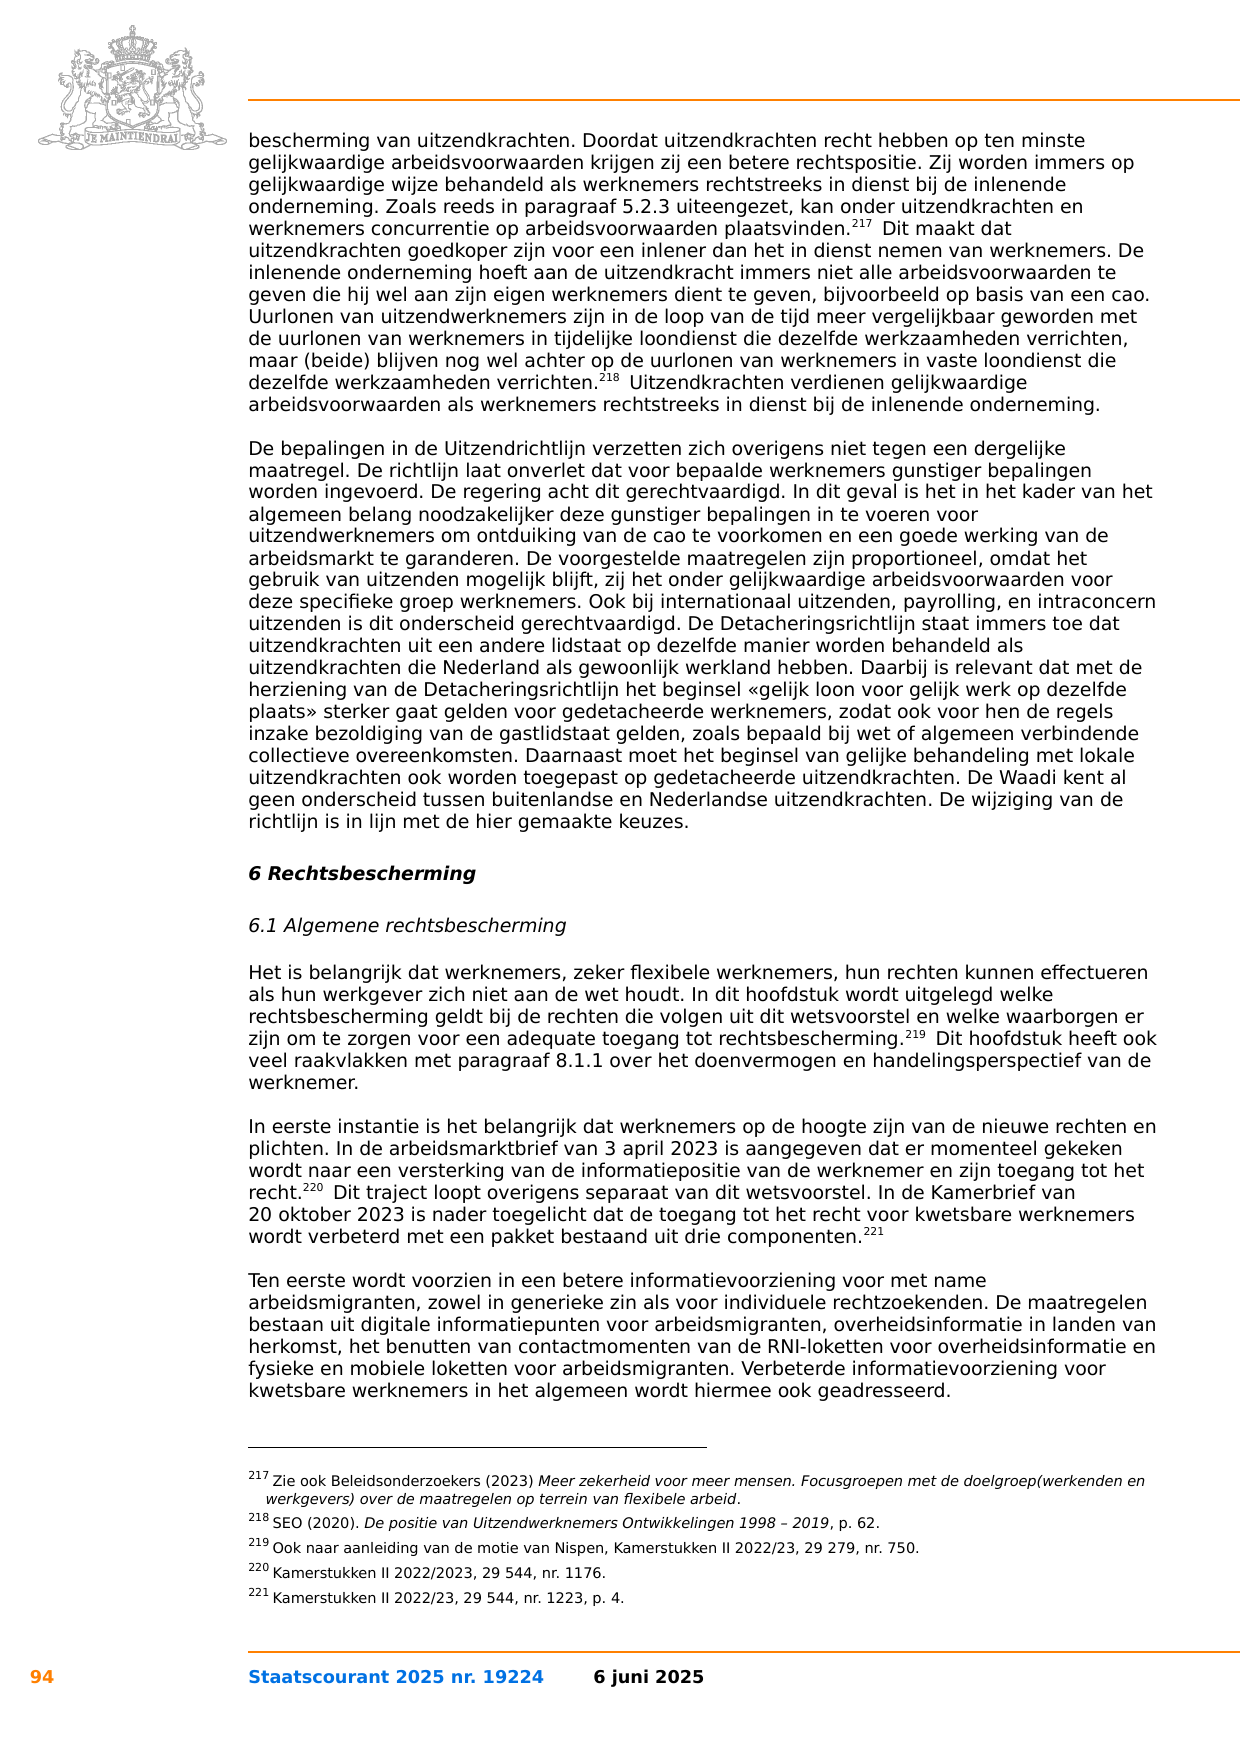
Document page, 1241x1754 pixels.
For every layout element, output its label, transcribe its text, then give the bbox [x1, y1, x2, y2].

picture [38, 25, 227, 150]
text bescherming van uitzendkrachten. Doordat uitzendkrachten recht hebben op ten minste gelijkwaardige arbeidsvoorwaarden krijgen zij een betere rechtspositie. Zij worden immers op gelijkwaardige wijze behandeld als werknemers rechtstreeks in dienst bij de inlenende onderneming. Zoals reeds in paragraaf 5.2.3 uiteengezet, kan onder uitzendkrachten en werknemers concurrentie op arbeidsvoorwaarden plaatsvinden. Dit maakt dat uitzendkrachten goedkoper zijn voor een inlener dan het in dienst nemen van werknemers. De inlenende onderneming hoeft aan de uitzendkracht immers niet alle arbeidsvoorwaarden te geven die hij wel aan zijn eigen werknemers dient te geven, bijvoorbeeld op basis van een cao. Uurlonen van uitzendwerknemers zijn in de loop van de tijd meer vergelijkbaar geworden met de uurlonen van werknemers in tijdelijke loondienst die dezelfde werkzaamheden verrichten, maar (beide) blijven nog wel achter op de uurlonen van werknemers in vaste loondienst die dezelfde werkzaamheden verrichten. Uitzendkrachten verdienen gelijkwaardige arbeidsvoorwaarden als werknemers rechtstreeks in dienst bij de inlenende onderneming. [248, 130, 1163, 416]
text SEO (2020). De positie van Uitzendwerknemers Ontwikkelingen 1998 – 2019, p. 62. [248, 1511, 1163, 1533]
subtitle 6.1 Algemene rechtsbescherming [248, 915, 1163, 937]
text Ten eerste wordt voorzien in een betere informatievoorziening voor met name arbeidsmigranten, zowel in generieke zin als voor individuele rechtzoekenden. De maatregelen bestaan uit digitale informatiepunten voor arbeidsmigranten, overheidsinformatie in landen van herkomst, het benutten van contactmomenten van de RNI-loketten voor overheidsinformatie en fysieke en mobiele loketten voor arbeidsmigranten. Verbeterde informatievoorziening voor kwetsbare werknemers in het algemeen wordt hiermee ook geadresseerd. [248, 1269, 1163, 1401]
text Kamerstukken II 2022/23, 29 544, nr. 1223, p. 4. [248, 1586, 1163, 1608]
text Zie ook Beleidsonderzoekers (2023) Meer zekerheid voor meer mensen. Focusgroepen met de doelgroep(werkenden en werkgevers) over de maatregelen op terrein van flexibele arbeid. [248, 1469, 1163, 1508]
text Het is belangrijk dat werknemers, zeker flexibele werknemers, hun rechten kunnen effectueren als hun werkgever zich niet aan de wet houdt. In dit hoofdstuk wordt uitgelegd welke rechtsbescherming geldt bij de rechten die volgen uit dit wetsvoorstel en welke waarborgen er zijn om te zorgen voor een adequate toegang tot rechtsbescherming. Dit hoofdstuk heeft ook veel raakvlakken met paragraaf 8.1.1 over het doenvermogen en handelingsperspectief van de werknemer. [248, 962, 1163, 1094]
text Kamerstukken II 2022/2023, 29 544, nr. 1176. [248, 1561, 1163, 1583]
text Ook naar aanleiding van de motie van Nispen, Kamerstukken II 2022/23, 29 279, nr. 750. [248, 1536, 1163, 1558]
subtitle 6 Rechtsbescherming [248, 863, 1163, 885]
text De bepalingen in de Uitzendrichtlijn verzetten zich overigens niet tegen een dergelijke maatregel. De richtlijn laat onverlet dat voor bepaalde werknemers gunstiger bepalingen worden ingevoerd. De regering acht dit gerechtvaardigd. In dit geval is het in het kader van het algemeen belang noodzakelijker deze gunstiger bepalingen in te voeren voor uitzendwerknemers om ontduiking van de cao te voorkomen en een goede werking van de arbeidsmarkt te garanderen. De voorgestelde maatregelen zijn proportioneel, omdat het gebruik van uitzenden mogelijk blijft, zij het onder gelijkwaardige arbeidsvoorwaarden voor deze specifieke groep werknemers. Ook bij internationaal uitzenden, payrolling, en intraconcern uitzenden is dit onderscheid gerechtvaardigd. De Detacheringsrichtlijn staat immers toe dat uitzendkrachten uit een andere lidstaat op dezelfde manier worden behandeld als uitzendkrachten die Nederland als gewoonlijk werkland hebben. Daarbij is relevant dat met de herziening van de Detacheringsrichtlijn het beginsel «gelijk loon voor gelijk werk op dezelfde plaats» sterker gaat gelden voor gedetacheerde werknemers, zodat ook voor hen de regels inzake bezoldiging van de gastlidstaat gelden, zoals bepaald bij wet of algemeen verbindende collectieve overeenkomsten. Daarnaast moet het beginsel van gelijke behandeling met lokale uitzendkrachten ook worden toegepast op gedetacheerde uitzendkrachten. De Waadi kent al geen onderscheid tussen buitenlandse en Nederlandse uitzendkrachten. De wijziging van de richtlijn is in lijn met de hier gemaakte keuzes. [248, 437, 1163, 833]
text In eerste instantie is het belangrijk dat werknemers op de hoogte zijn van de nieuwe rechten en plichten. In de arbeidsmarktbrief van 3 april 2023 is aangegeven dat er momenteel gekeken wordt naar een versterking van de informatiepositie van de werknemer en zijn toegang tot het recht. Dit traject loopt overigens separaat van dit wetsvoorstel. In de Kamerbrief van 20 oktober 2023 is nader toegelicht dat de toegang tot het recht voor kwetsbare werknemers wordt verbeterd met een pakket bestaand uit drie componenten. [248, 1116, 1163, 1248]
